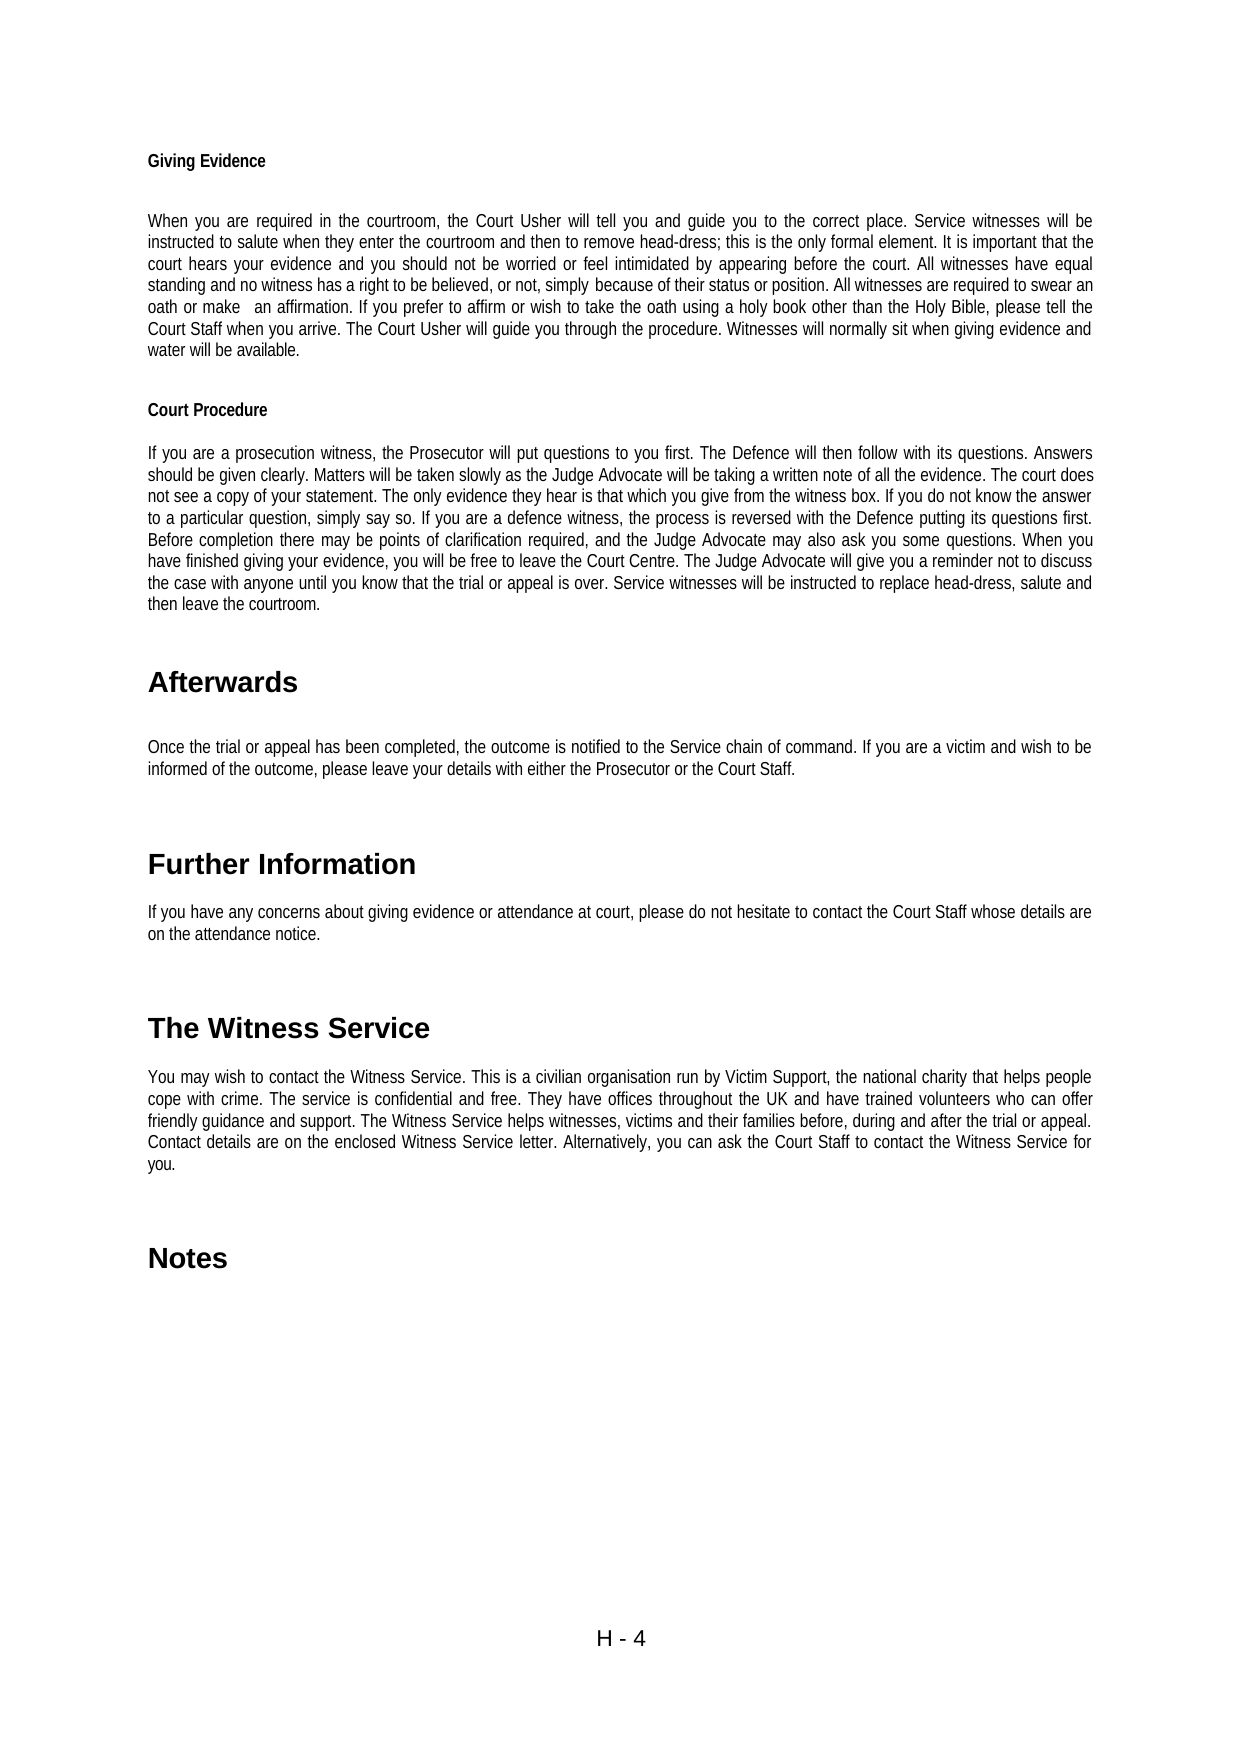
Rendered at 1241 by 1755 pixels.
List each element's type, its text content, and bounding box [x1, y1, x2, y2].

subtitle Afterwards [148, 665, 1186, 699]
text You may wish to contact the Witness Service. This is a civilian organisation run by Victim Support, the national charity that helps people cope with crime. The service is confidential and free. They have offices throughout the UK and have trained volunteers who can offer friendly guidance and support. The Witness Service helps witnesses, victims and their families before, during and after the trial or appeal. Contact details are on the enclosed Witness Service letter. Alternatively, you can ask the Court Staff to contact the Witness Service for you. [148, 1066, 1094, 1174]
text Once the trial or appeal has been completed, the outcome is notified to the Service chain of command. If you are a victim and wish to be informed of the outcome, please leave your details with either the Prosecutor or the Court Staff. [148, 736, 1094, 779]
subtitle Further Information [148, 847, 1186, 880]
text Giving Evidence [148, 150, 1186, 171]
text If you have any concerns about giving evidence or attendance at court, please do not hesitate to contact the Court Staff whose details are on the attendance notice. [148, 901, 1094, 944]
text If you are a prosecution witness, the Prosecutor will put questions to you first. The Defence will then follow with its questions. Answers should be given clearly. Matters will be taken slowly as the Judge Advocate will be taking a written note of all the evidence. The court does not see a copy of your statement. The only evidence they hear is that which you give from the witness box. If you do not know the answer to a particular question, simply say so. If you are a defence witness, the process is reversed with the Defence putting its questions first. Before completion there may be points of clarification required, and the Judge Advocate may also ask you some questions. When you have finished giving your evidence, you will be free to leave the Court Centre. The Judge Advocate will give you a reminder not to discuss the case with anyone until you know that the trial or appeal is over. Service witnesses will be instructed to replace head-dress, salute and then leave the courtroom. [148, 442, 1094, 615]
subtitle The Witness Service [148, 1011, 1186, 1045]
subtitle Notes [148, 1241, 1186, 1275]
text Court Procedure [148, 399, 1186, 421]
text When you are required in the courtroom, the Court Usher will tell you and guide you to the correct place. Service witnesses will be instructed to salute when they enter the courtroom and then to remove head-dress; this is the only formal element. It is important that the court hears your evidence and you should not be worried or feel intimidated by appearing before the court. All witnesses have equal standing and no witness has a right to be believed, or not, simply because of their status or position. All witnesses are required to swear an oath or make an affirmation. If you prefer to affirm or wish to take the oath using a holy book other than the Holy Bible, please tell the Court Staff when you arrive. The Court Usher will guide you through the procedure. Witnesses will normally sit when giving evidence and water will be available. [148, 210, 1094, 361]
